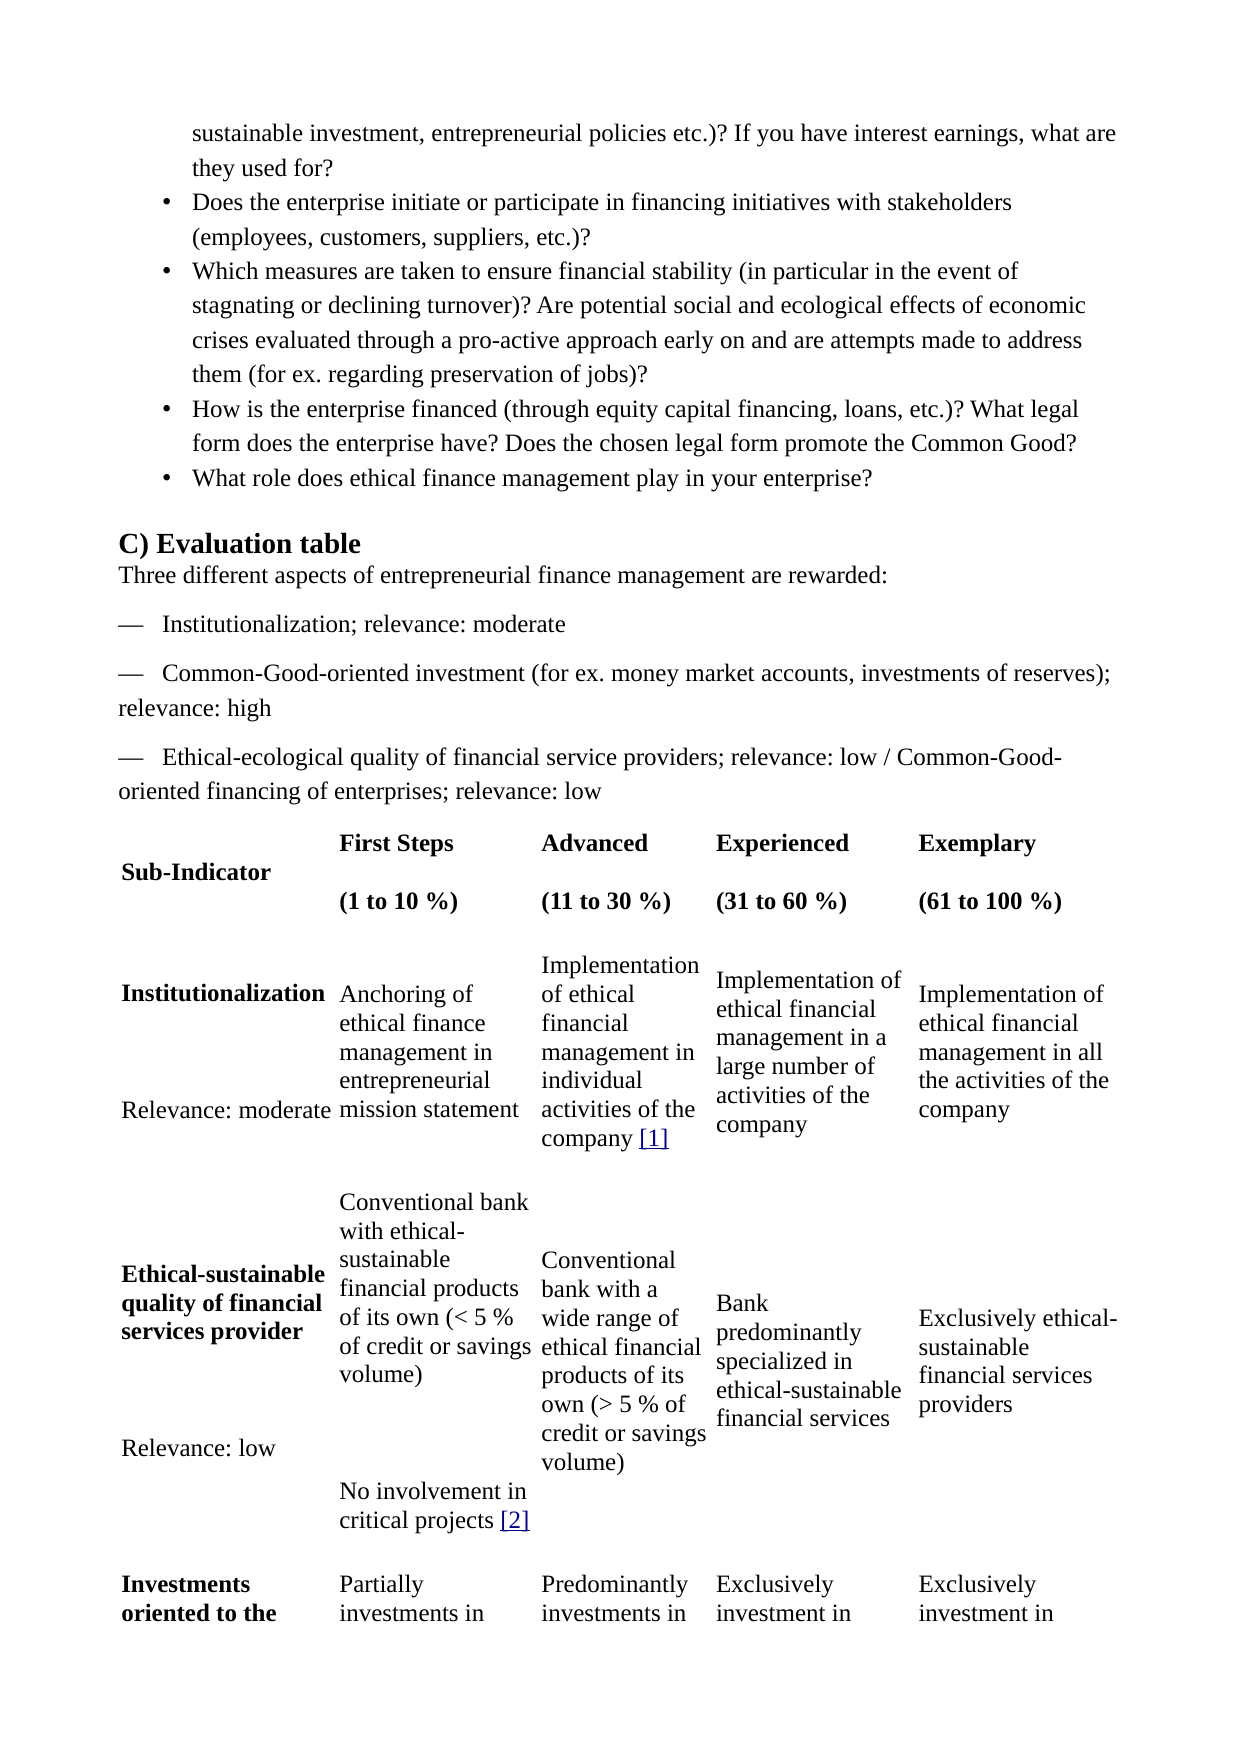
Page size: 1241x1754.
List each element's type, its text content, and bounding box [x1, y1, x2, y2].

list Does the enterprise initiate or participate in financing initiatives with stakeholders (employees, customers, suppliers, etc.)? [162, 187, 1122, 250]
table_cell Exclusively investment in [915, 1566, 1122, 1629]
text — Common-Good-oriented investment (for ex. money market accounts, investments of reserves); relevance: high [118, 658, 1122, 721]
table_header Experienced (31 to 60 %) [713, 825, 915, 948]
table_cell Investments oriented to the [118, 1566, 336, 1629]
table_header Exemplary (61 to 100 %) [915, 825, 1122, 948]
table_header First Steps (1 to 10 %) [336, 825, 538, 948]
subtitle C) Evaluation table [118, 527, 1122, 560]
table_header Advanced (11 to 30 %) [538, 825, 713, 948]
list sustainable investment, entrepreneurial policies etc.)? If you have interest earnings, what are they used for? [162, 118, 1122, 181]
table_cell Conventional bank with a wide range of ethical financial products of its own (> 5 % of credit or savings volume) [538, 1184, 713, 1566]
list How is the enterprise financed (through equity capital financing, loans, etc.)? What legal form does the enterprise have? Does the chosen legal form promote the Common Good? [162, 394, 1122, 457]
list What role does ethical finance management play in your enterprise? [162, 463, 1122, 492]
table_cell Implementation of ethical financial management in all the activities of the company [915, 948, 1122, 1184]
table_cell Anchoring of ethical finance management in entrepreneurial mission statement [336, 948, 538, 1184]
table_cell Institutionalization Relevance: moderate [118, 948, 336, 1184]
table_cell Predominantly investments in [538, 1566, 713, 1629]
table_header Sub-Indicator [118, 825, 336, 948]
table_cell Bank predominantly specialized in ethical-sustainable financial services [713, 1184, 915, 1566]
text — Ethical-ecological quality of financial service providers; relevance: low / Common-Good-oriented financing of enterprises; relevance: low [118, 742, 1122, 805]
table_cell Conventional bank with ethical-sustainable financial products of its own (< 5 % of credit or savings volume) No involvement in critical projects [2] [336, 1184, 538, 1566]
table_cell Implementation of ethical financial management in individual activities of the company [1] [538, 948, 713, 1184]
table_cell Exclusively ethical-sustainable financial services providers [915, 1184, 1122, 1566]
table_cell Ethical-sustainable quality of financial services provider Relevance: low [118, 1184, 336, 1566]
table_cell Partially investments in [336, 1566, 538, 1629]
text Three different aspects of entrepreneurial finance management are rewarded: [118, 560, 1122, 589]
text — Institutionalization; relevance: moderate [118, 609, 1122, 638]
list Which measures are taken to ensure financial stability (in particular in the event of stagnating or declining turnover)? Are potential social and ecological effects of economic crises evaluated through a pro-active approach early on and are attempts made to address them (for ex. regarding preservation of jobs)? [162, 256, 1122, 388]
table_cell Implementation of ethical financial management in a large number of activities of the company [713, 948, 915, 1184]
table_cell Exclusively investment in [713, 1566, 915, 1629]
